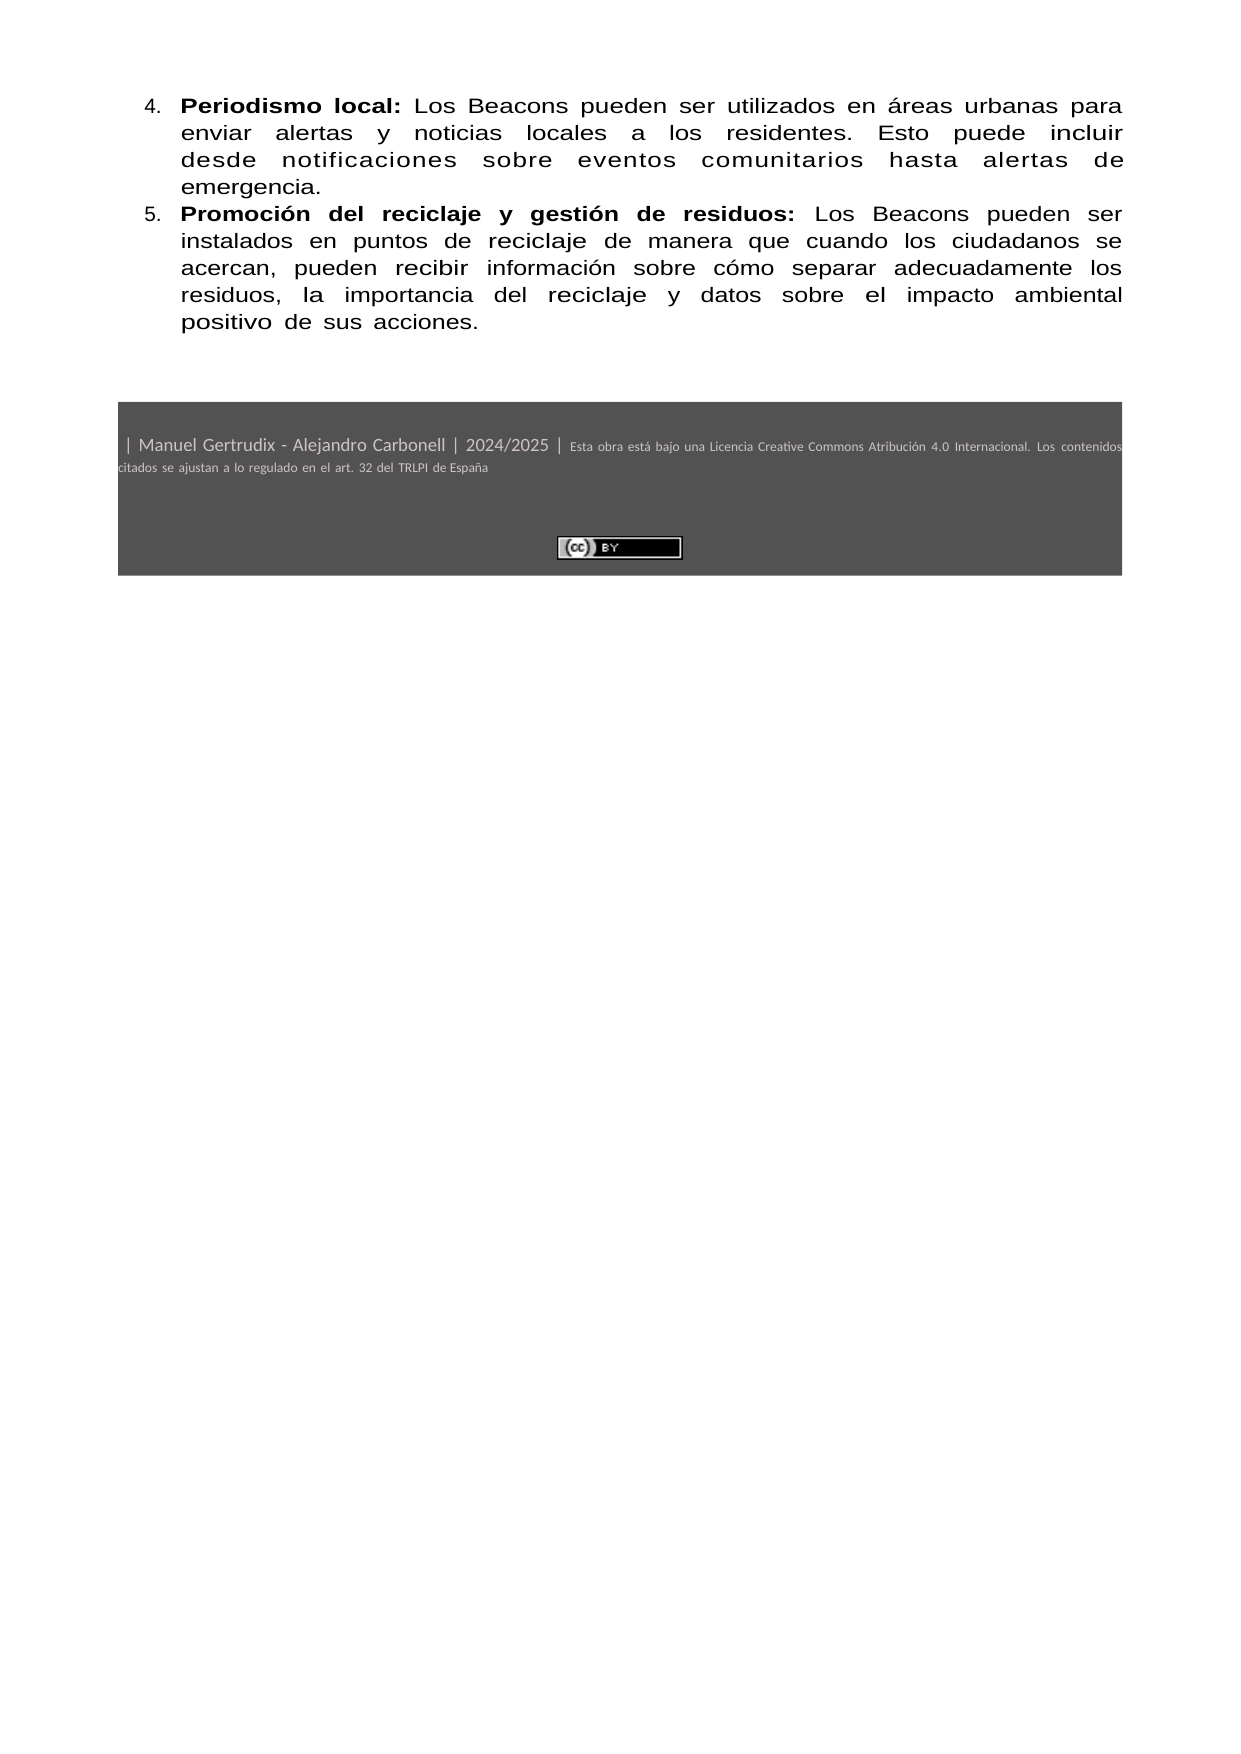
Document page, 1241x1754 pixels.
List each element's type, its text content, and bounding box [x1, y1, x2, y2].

list Periodismo local: Los Beacons pueden ser utilizados en áreas urbanas para enviar alertas y noticias locales a los residentes. Esto puede incluir desde notificaciones sobre eventos comunitarios hasta alertas de emergencia. [144, 94, 1124, 199]
picture [557, 536, 683, 560]
list Promoción del reciclaje y gestión de residuos: Los Beacons pueden ser instalados en puntos de reciclaje de manera que cuando los ciudadanos se acercan, pueden recibir información sobre cómo separar adecuadamente los residuos, la importancia del reciclaje y datos sobre el impacto ambiental positivo de sus acciones. [144, 202, 1123, 334]
